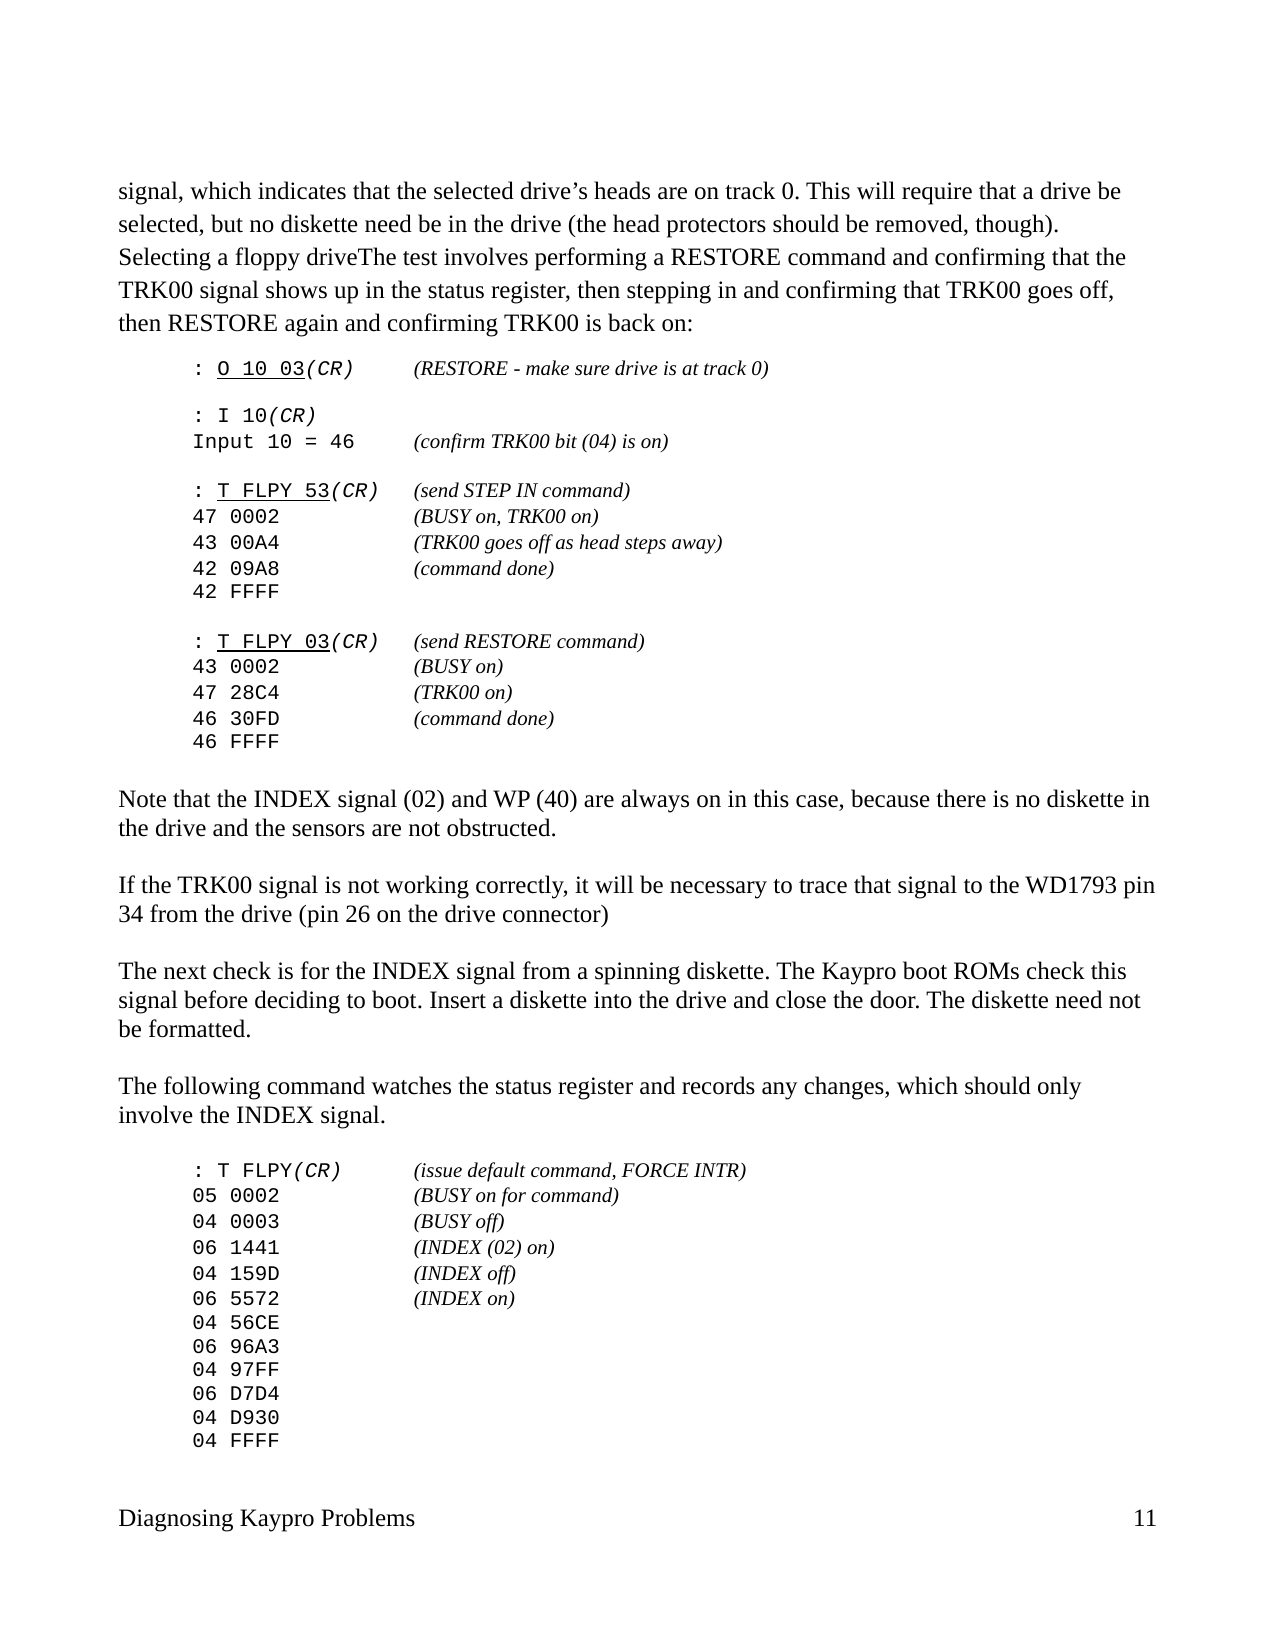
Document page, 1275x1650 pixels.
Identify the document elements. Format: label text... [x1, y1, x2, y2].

text 05 0002 (BUSY on for command) [192, 1183, 1157, 1209]
text 04 97FF [192, 1359, 1157, 1383]
text : I 10(CR) [192, 405, 1157, 429]
text : T FLPY 53(CR) (send STEP IN command) [192, 478, 1157, 504]
text Note that the INDEX signal (02) and WP (40) are always on in this case, because there is no diskette in the drive and the sensors are not obstructed. [118, 784, 1157, 841]
text 06 1441 (INDEX (02) on) [192, 1235, 1157, 1261]
text 04 56CE [192, 1312, 1157, 1336]
text 42 FFFF [192, 581, 1157, 605]
text 04 159D (INDEX off) [192, 1261, 1157, 1286]
text 06 D7D4 [192, 1383, 1157, 1407]
text 47 28C4 (TRK00 on) [192, 680, 1157, 706]
text 04 FFFF [192, 1430, 1157, 1454]
text 42 09A8 (command done) [192, 556, 1157, 581]
text Input 10 = 46 (confirm TRK00 bit (04) is on) [192, 429, 1157, 455]
text 43 0002 (BUSY on) [192, 654, 1157, 680]
text If the TRK00 signal is not working correctly, it will be necessary to trace that signal to the WD1793 pin 34 from the drive (pin 26 on the drive connector) [118, 870, 1157, 928]
text 04 0003 (BUSY off) [192, 1209, 1157, 1235]
text The next check is for the INDEX signal from a spinning diskette. The Kaypro boot ROMs check this signal before deciding to boot. Insert a diskette into the drive and close the door. The diskette need not be formatted. [118, 956, 1157, 1043]
text 46 30FD (command done) [192, 706, 1157, 732]
text : T FLPY(CR) (issue default command, FORCE INTR) [192, 1158, 1157, 1183]
text : O 10 03(CR) (RESTORE - make sure drive is at track 0) [192, 356, 1157, 382]
text signal, which indicates that the selected drive’s heads are on track 0. This will require that a drive be selected, but no diskette need be in the drive (the head protectors should be removed, though). Selecting a floppy driveThe test involves performing a RESTORE command and confirming that the TRK00 signal shows up in the status register, then stepping in and confirming that TRK00 goes off, then RESTORE again and confirming TRK00 is back on: [118, 176, 1157, 337]
text 06 96A3 [192, 1336, 1157, 1359]
text 46 FFFF [192, 732, 1157, 755]
text 04 D930 [192, 1407, 1157, 1430]
text 06 5572 (INDEX on) [192, 1286, 1157, 1312]
text 43 00A4 (TRK00 goes off as head steps away) [192, 530, 1157, 556]
text The following command watches the status register and records any changes, which should only involve the INDEX signal. [118, 1071, 1157, 1129]
text : T FLPY 03(CR) (send RESTORE command) [192, 629, 1157, 654]
text 47 0002 (BUSY on, TRK00 on) [192, 504, 1157, 530]
